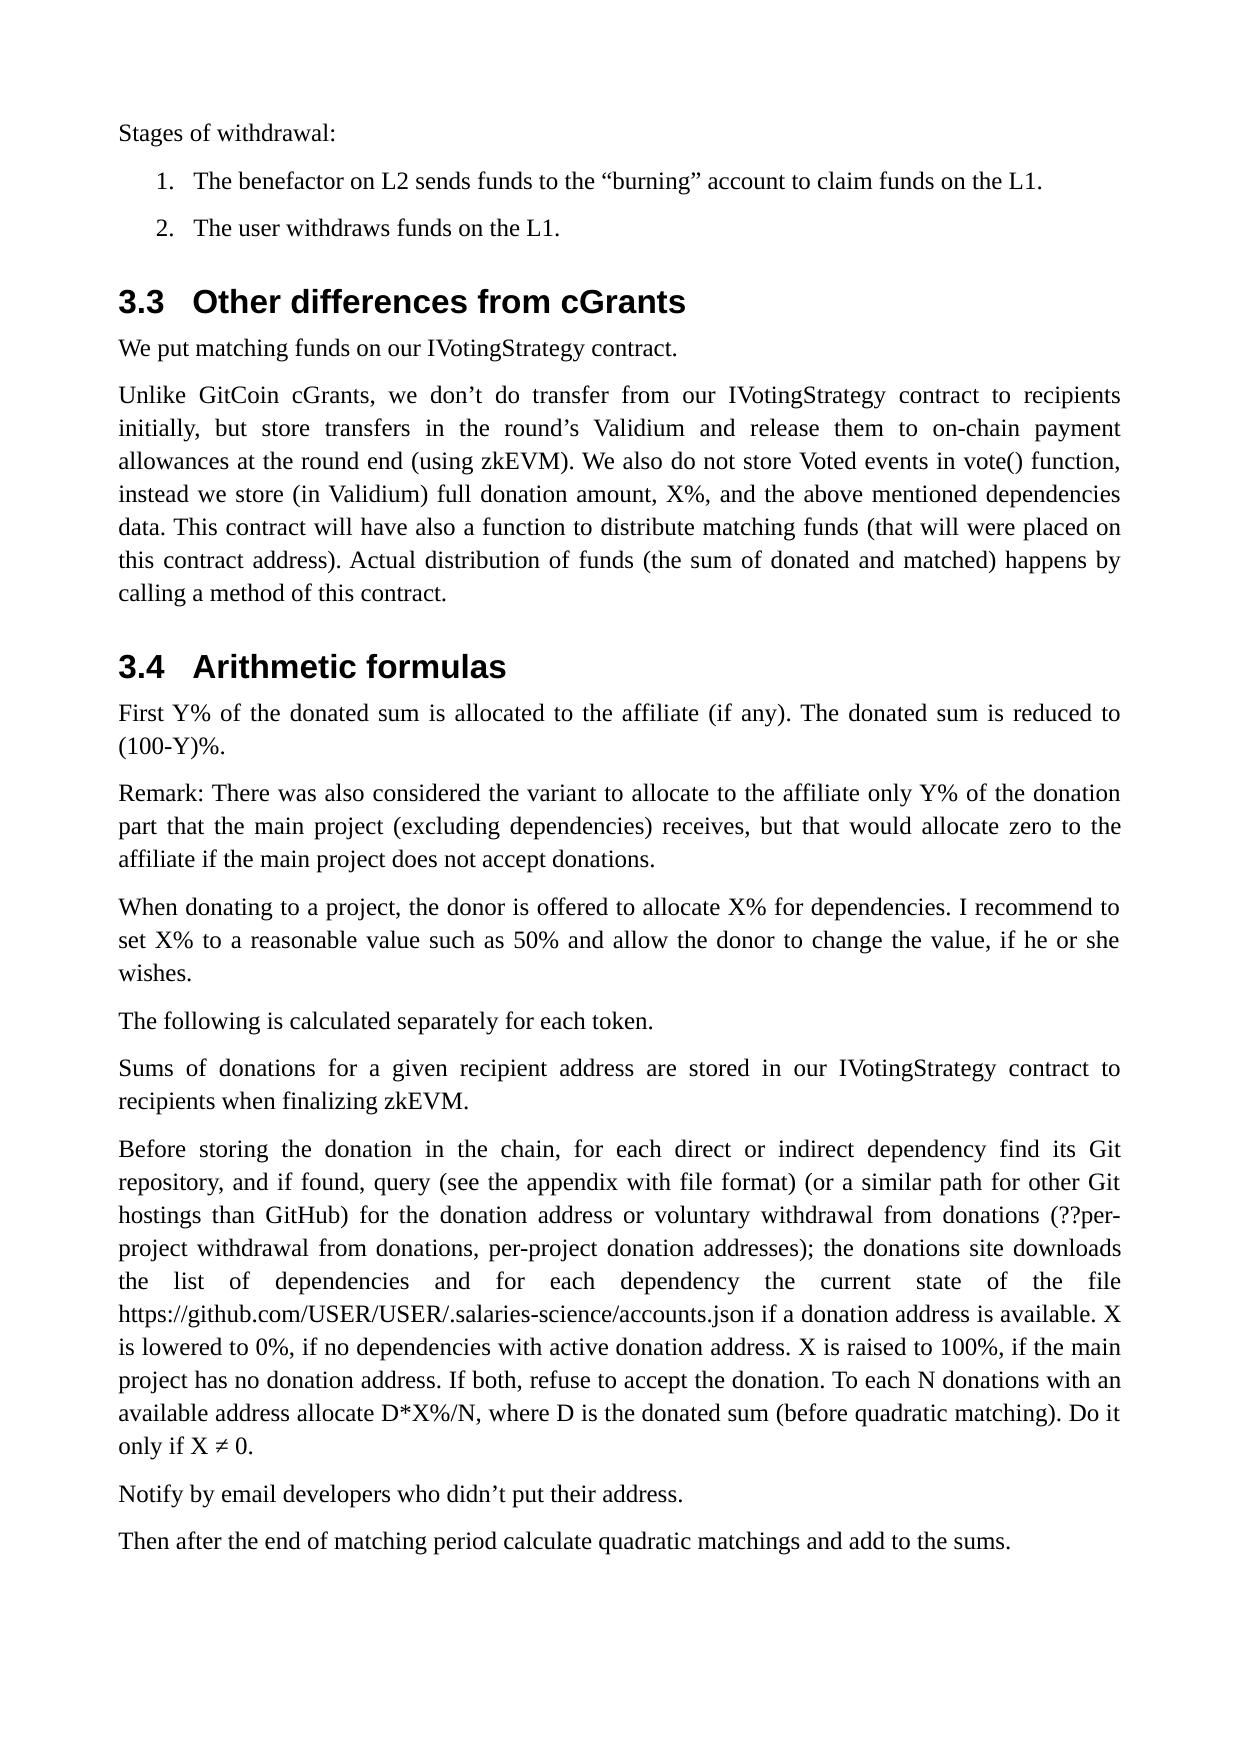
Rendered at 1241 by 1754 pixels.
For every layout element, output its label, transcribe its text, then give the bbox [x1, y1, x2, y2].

text First Y% of the donated sum is allocated to the affiliate (if any). The donated sum is reduced to (100-Y)%. [118, 698, 1122, 759]
text Stages of withdrawal: [118, 118, 1122, 147]
list The benefactor on L2 sends funds to the “burning” account to claim funds on the L1. [156, 166, 1122, 194]
text Before storing the donation in the chain, for each direct or indirect dependency find its Git repository, and if found, query (see the appendix with file format) (or a similar path for other Git hostings than GitHub) for the donation address or voluntary withdrawal from donations (??per-project withdrawal from donations, per-project donation addresses); the donations site downloads the list of dependencies and for each dependency the current state of the file https://github.com/USER/USER/.salaries-science/accounts.json if a donation address is available. X is lowered to 0%, if no dependencies with active donation address. X is raised to 100%, if the main project has no donation address. If both, refuse to accept the donation. To each N donations with an available address allocate D*X%/N, where D is the donated sum (before quadratic matching). Do it only if X ≠ 0. [118, 1134, 1122, 1460]
text When donating to a project, the donor is offered to allocate X% for dependencies. I recommend to set X% to a reasonable value such as 50% and allow the donor to change the value, if he or she wishes. [118, 892, 1122, 987]
list The user withdraws funds on the L1. [156, 213, 1122, 242]
text The following is calculated separately for each token. [118, 1006, 1122, 1034]
text Unlike GitCoin cGrants, we don’t do transfer from our IVotingStrategy contract to recipients initially, but store transfers in the round’s Validium and release them to on-chain payment allowances at the round end (using zkEVM). We also do not store Voted events in vote() function, instead we store (in Validium) full donation amount, X%, and the above mentioned dependencies data. This contract will have also a function to distribute matching funds (that will were placed on this contract address). Actual distribution of funds (the sum of donated and matched) happens by calling a method of this contract. [118, 380, 1122, 607]
text We put matching funds on our IVotingStrategy contract. [118, 333, 1122, 361]
subtitle Other differences from cGrants [118, 282, 1122, 320]
subtitle Arithmetic formulas [118, 647, 1122, 685]
text Sums of donations for a given recipient address are stored in our IVotingStrategy contract to recipients when finalizing zkEVM. [118, 1053, 1122, 1115]
text Remark: There was also considered the variant to allocate to the affiliate only Y% of the donation part that the main project (excluding dependencies) receives, but that would allocate zero to the affiliate if the main project does not accept donations. [118, 778, 1122, 873]
text Then after the end of matching period calculate quadratic matchings and add to the sums. [118, 1526, 1122, 1555]
text Notify by email developers who didn’t put their address. [118, 1479, 1122, 1507]
